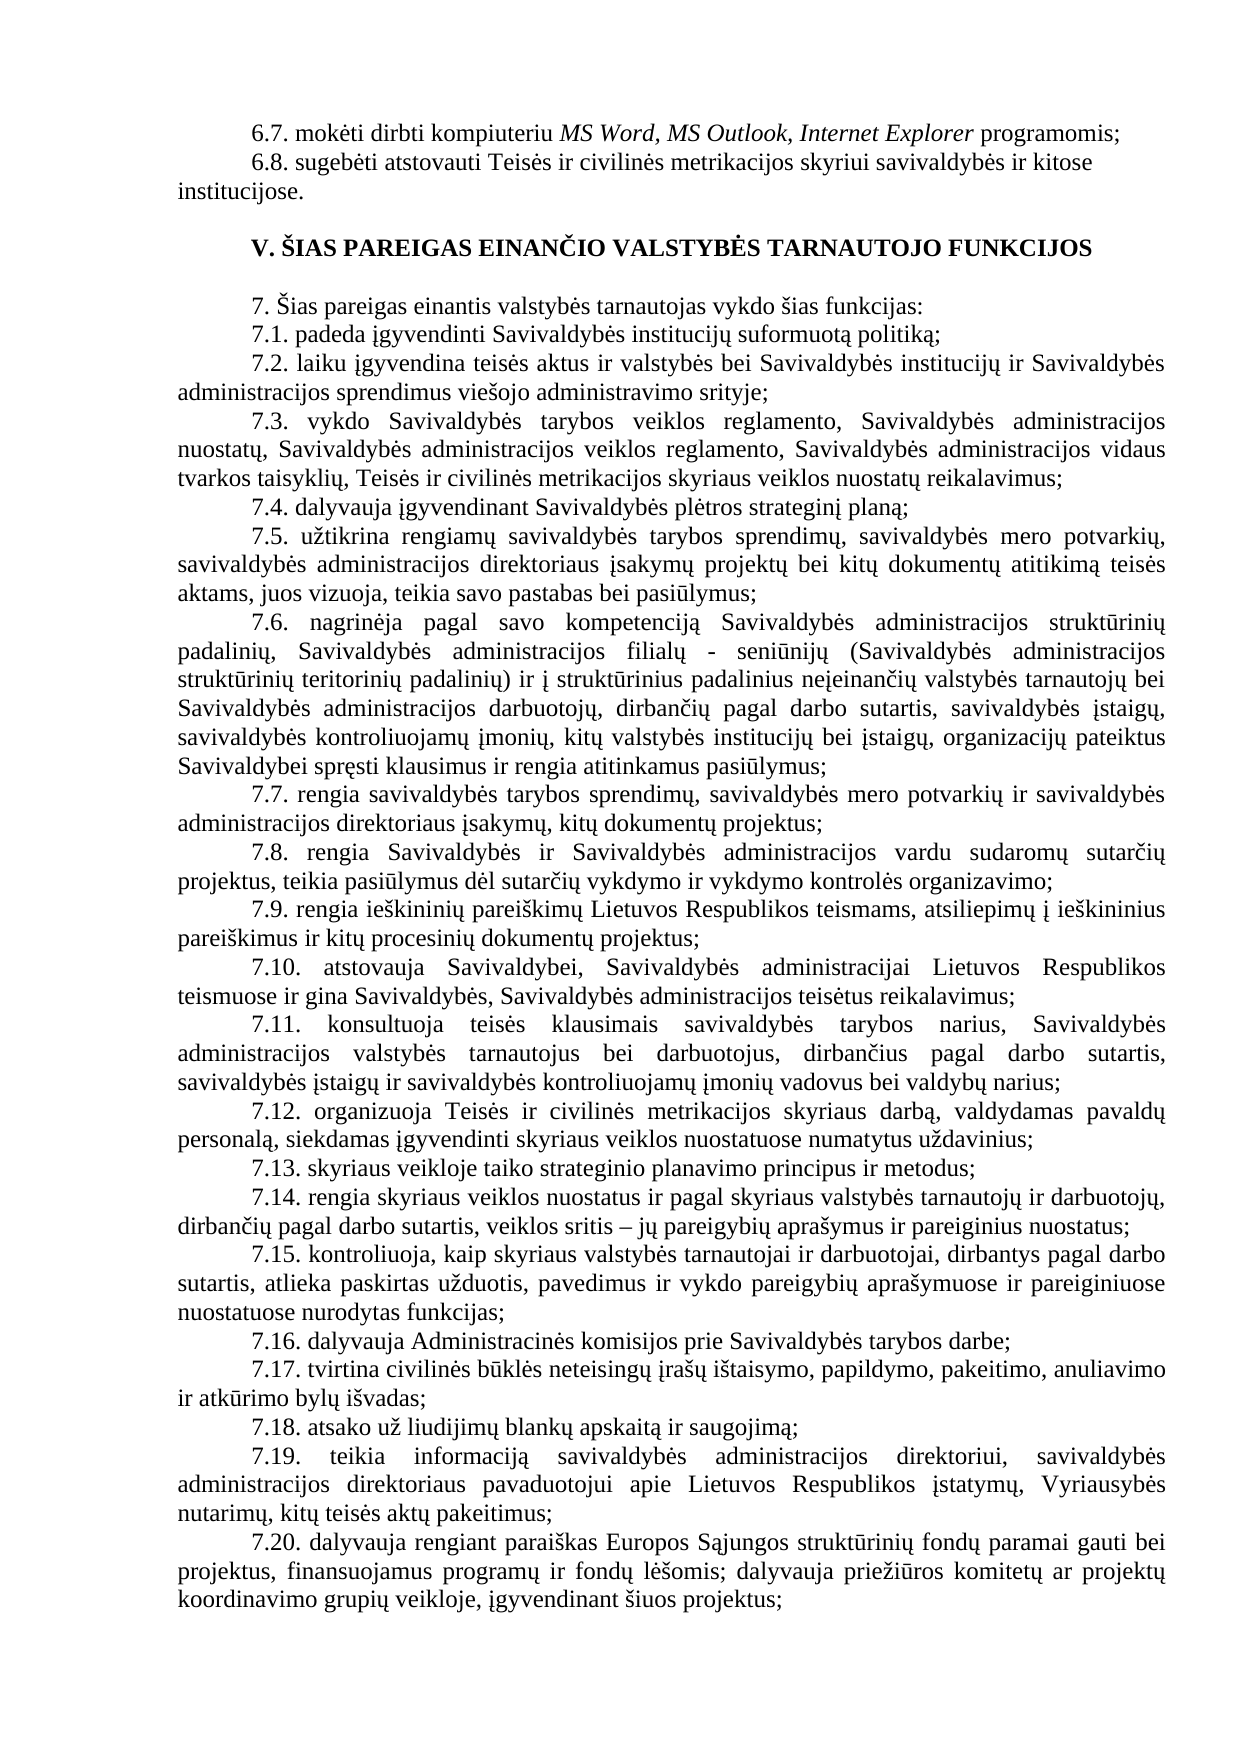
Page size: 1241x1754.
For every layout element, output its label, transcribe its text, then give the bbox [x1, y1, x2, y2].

text 7.20. dalyvauja rengiant paraiškas Europos Sąjungos struktūrinių fondų paramai gauti bei projektus, finansuojamus programų ir fondų lėšomis; dalyvauja priežiūros komitetų ar projektų koordinavimo grupių veikloje, įgyvendinant šiuos projektus; [177, 1527, 1167, 1613]
text 7.13. skyriaus veikloje taiko strateginio planavimo principus ir metodus; [177, 1153, 1167, 1182]
text 7.2. laiku įgyvendina teisės aktus ir valstybės bei Savivaldybės institucijų ir Savivaldybės administracijos sprendimus viešojo administravimo srityje; [177, 348, 1167, 406]
text 7.9. rengia ieškininių pareiškimų Lietuvos Respublikos teismams, atsiliepimų į ieškininius pareiškimus ir kitų procesinių dokumentų projektus; [177, 894, 1167, 952]
text 7.3. vykdo Savivaldybės tarybos veiklos reglamento, Savivaldybės administracijos nuostatų, Savivaldybės administracijos veiklos reglamento, Savivaldybės administracijos vidaus tvarkos taisyklių, Teisės ir civilinės metrikacijos skyriaus veiklos nuostatų reikalavimus; [177, 406, 1167, 492]
text 7.12. organizuoja Teisės ir civilinės metrikacijos skyriaus darbą, valdydamas pavaldų personalą, siekdamas įgyvendinti skyriaus veiklos nuostatuose numatytus uždavinius; [177, 1096, 1167, 1153]
text 7.8. rengia Savivaldybės ir Savivaldybės administracijos vardu sudaromų sutarčių projektus, teikia pasiūlymus dėl sutarčių vykdymo ir vykdymo kontrolės organizavimo; [177, 837, 1167, 894]
text 7.19. teikia informaciją savivaldybės administracijos direktoriui, savivaldybės administracijos direktoriaus pavaduotojui apie Lietuvos Respublikos įstatymų, Vyriausybės nutarimų, kitų teisės aktų pakeitimus; [177, 1441, 1167, 1527]
text 7.7. rengia savivaldybės tarybos sprendimų, savivaldybės mero potvarkių ir savivaldybės administracijos direktoriaus įsakymų, kitų dokumentų projektus; [177, 779, 1167, 837]
text 7.17. tvirtina civilinės būklės neteisingų įrašų ištaisymo, papildymo, pakeitimo, anuliavimo ir atkūrimo bylų išvadas; [177, 1354, 1167, 1412]
text 7.14. rengia skyriaus veiklos nuostatus ir pagal skyriaus valstybės tarnautojų ir darbuotojų, dirbančių pagal darbo sutartis, veiklos sritis – jų pareigybių aprašymus ir pareiginius nuostatus; [177, 1182, 1167, 1239]
text 7. Šias pareigas einantis valstybės tarnautojas vykdo šias funkcijas: [177, 291, 1167, 319]
text 7.6. nagrinėja pagal savo kompetenciją Savivaldybės administracijos struktūrinių padalinių, Savivaldybės administracijos filialų - seniūnijų (Savivaldybės administracijos struktūrinių teritorinių padalinių) ir į struktūrinius padalinius neįeinančių valstybės tarnautojų bei Savivaldybės administracijos darbuotojų, dirbančių pagal darbo sutartis, savivaldybės įstaigų, savivaldybės kontroliuojamų įmonių, kitų valstybės institucijų bei įstaigų, organizacijų pateiktus Savivaldybei spręsti klausimus ir rengia atitinkamus pasiūlymus; [177, 607, 1167, 779]
text 7.1. padeda įgyvendinti Savivaldybės institucijų suformuotą politiką; [177, 319, 1167, 348]
text 7.10. atstovauja Savivaldybei, Savivaldybės administracijai Lietuvos Respublikos teismuose ir gina Savivaldybės, Savivaldybės administracijos teisėtus reikalavimus; [177, 952, 1167, 1009]
text 7.16. dalyvauja Administracinės komisijos prie Savivaldybės tarybos darbe; [177, 1326, 1167, 1354]
text V. ŠIAS PAREIGAS EINANČIO VALSTYBĖS TARNAUTOJO FUNKCIJOS [177, 233, 1167, 262]
text 6.8. sugebėti atstovauti Teisės ir civilinės metrikacijos skyriui savivaldybės ir kitose institucijose. [177, 147, 1167, 204]
text 7.18. atsako už liudijimų blankų apskaitą ir saugojimą; [177, 1412, 1167, 1441]
text 7.11. konsultuoja teisės klausimais savivaldybės tarybos narius, Savivaldybės administracijos valstybės tarnautojus bei darbuotojus, dirbančius pagal darbo sutartis, savivaldybės įstaigų ir savivaldybės kontroliuojamų įmonių vadovus bei valdybų narius; [177, 1009, 1167, 1096]
text 7.5. užtikrina rengiamų savivaldybės tarybos sprendimų, savivaldybės mero potvarkių, savivaldybės administracijos direktoriaus įsakymų projektų bei kitų dokumentų atitikimą teisės aktams, juos vizuoja, teikia savo pastabas bei pasiūlymus; [177, 521, 1167, 607]
text 7.4. dalyvauja įgyvendinant Savivaldybės plėtros strateginį planą; [177, 492, 1167, 521]
text 7.15. kontroliuoja, kaip skyriaus valstybės tarnautojai ir darbuotojai, dirbantys pagal darbo sutartis, atlieka paskirtas užduotis, pavedimus ir vykdo pareigybių aprašymuose ir pareiginiuose nuostatuose nurodytas funkcijas; [177, 1239, 1167, 1326]
text 6.7. mokėti dirbti kompiuteriu MS Word, MS Outlook, Internet Explorer programomis; [177, 118, 1167, 147]
